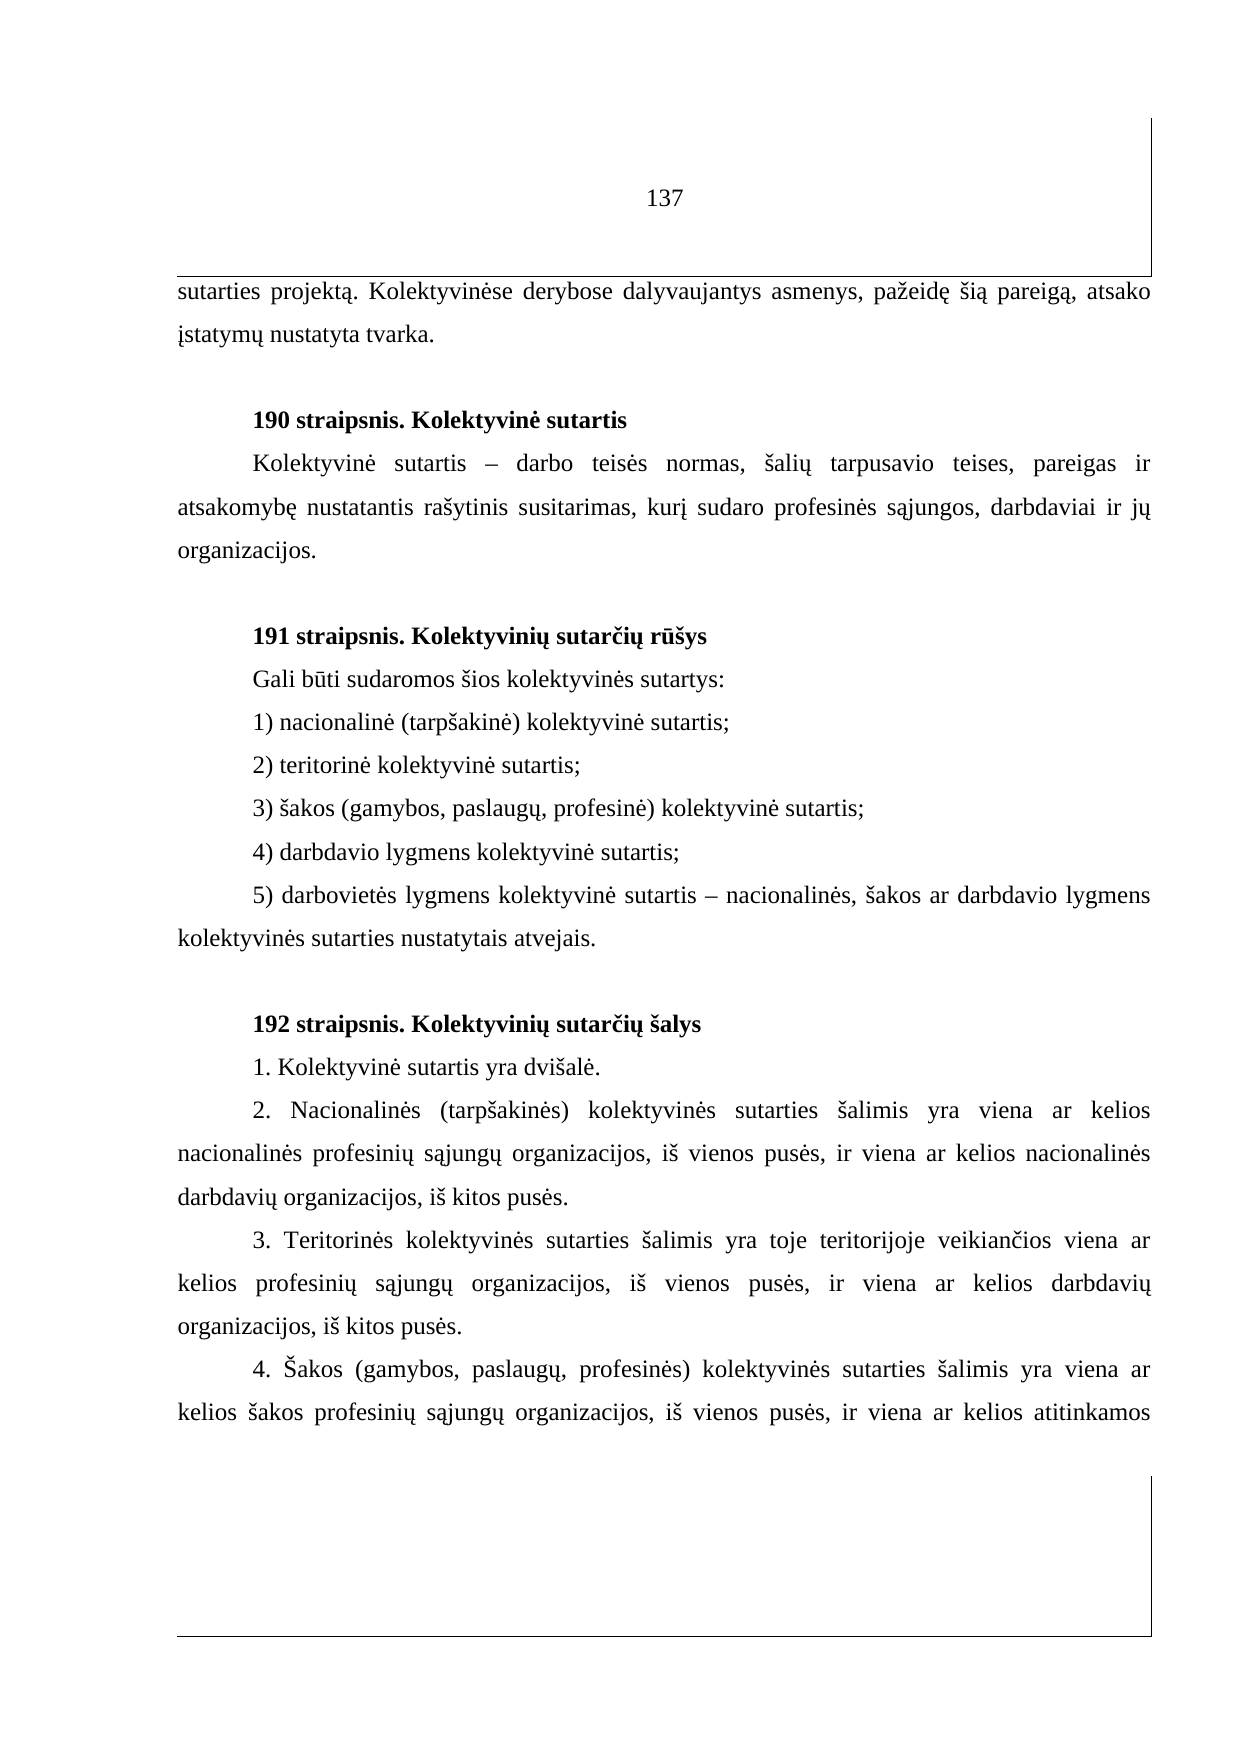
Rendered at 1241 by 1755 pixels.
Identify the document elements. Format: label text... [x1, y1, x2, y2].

text 1. Kolektyvinė sutartis yra dvišalė. [177, 1052, 1152, 1081]
text 4. Šakos (gamybos, paslaugų, profesinės) kolektyvinės sutarties šalimis yra viena ar kelios šakos profesinių sąjungų organizacijos, iš vienos pusės, ir viena ar kelios atitinkamos [177, 1354, 1152, 1426]
text 1) nacionalinė (tarpšakinė) kolektyvinė sutartis; [177, 707, 1152, 736]
text 3) šakos (gamybos, paslaugų, profesinė) kolektyvinė sutartis; [177, 793, 1152, 822]
text 191 straipsnis. Kolektyvinių sutarčių rūšys [177, 621, 1152, 650]
text Kolektyvinė sutartis – darbo teisės normas, šalių tarpusavio teises, pareigas ir atsakomybę nustatantis rašytinis susitarimas, kurį sudaro profesinės sąjungos, darbdaviai ir jų organizacijos. [177, 448, 1152, 563]
text 4) darbdavio lygmens kolektyvinė sutartis; [177, 837, 1152, 865]
text 2. Nacionalinės (tarpšakinės) kolektyvinės sutarties šalimis yra viena ar kelios nacionalinės profesinių sąjungų organizacijos, iš vienos pusės, ir viena ar kelios nacionalinės darbdavių organizacijos, iš kitos pusės. [177, 1095, 1152, 1210]
text sutarties projektą. Kolektyvinėse derybose dalyvaujantys asmenys, pažeidę šią pareigą, atsako įstatymų nustatyta tvarka. [177, 276, 1152, 348]
text 192 straipsnis. Kolektyvinių sutarčių šalys [177, 1009, 1152, 1038]
text 5) darbovietės lygmens kolektyvinė sutartis – nacionalinės, šakos ar darbdavio lygmens kolektyvinės sutarties nustatytais atvejais. [177, 880, 1152, 952]
text 2) teritorinė kolektyvinė sutartis; [177, 750, 1152, 779]
text 3. Teritorinės kolektyvinės sutarties šalimis yra toje teritorijoje veikiančios viena ar kelios profesinių sąjungų organizacijos, iš vienos pusės, ir viena ar kelios darbdavių organizacijos, iš kitos pusės. [177, 1225, 1152, 1340]
text 190 straipsnis. Kolektyvinė sutartis [177, 405, 1152, 434]
text Gali būti sudaromos šios kolektyvinės sutartys: [177, 664, 1152, 693]
